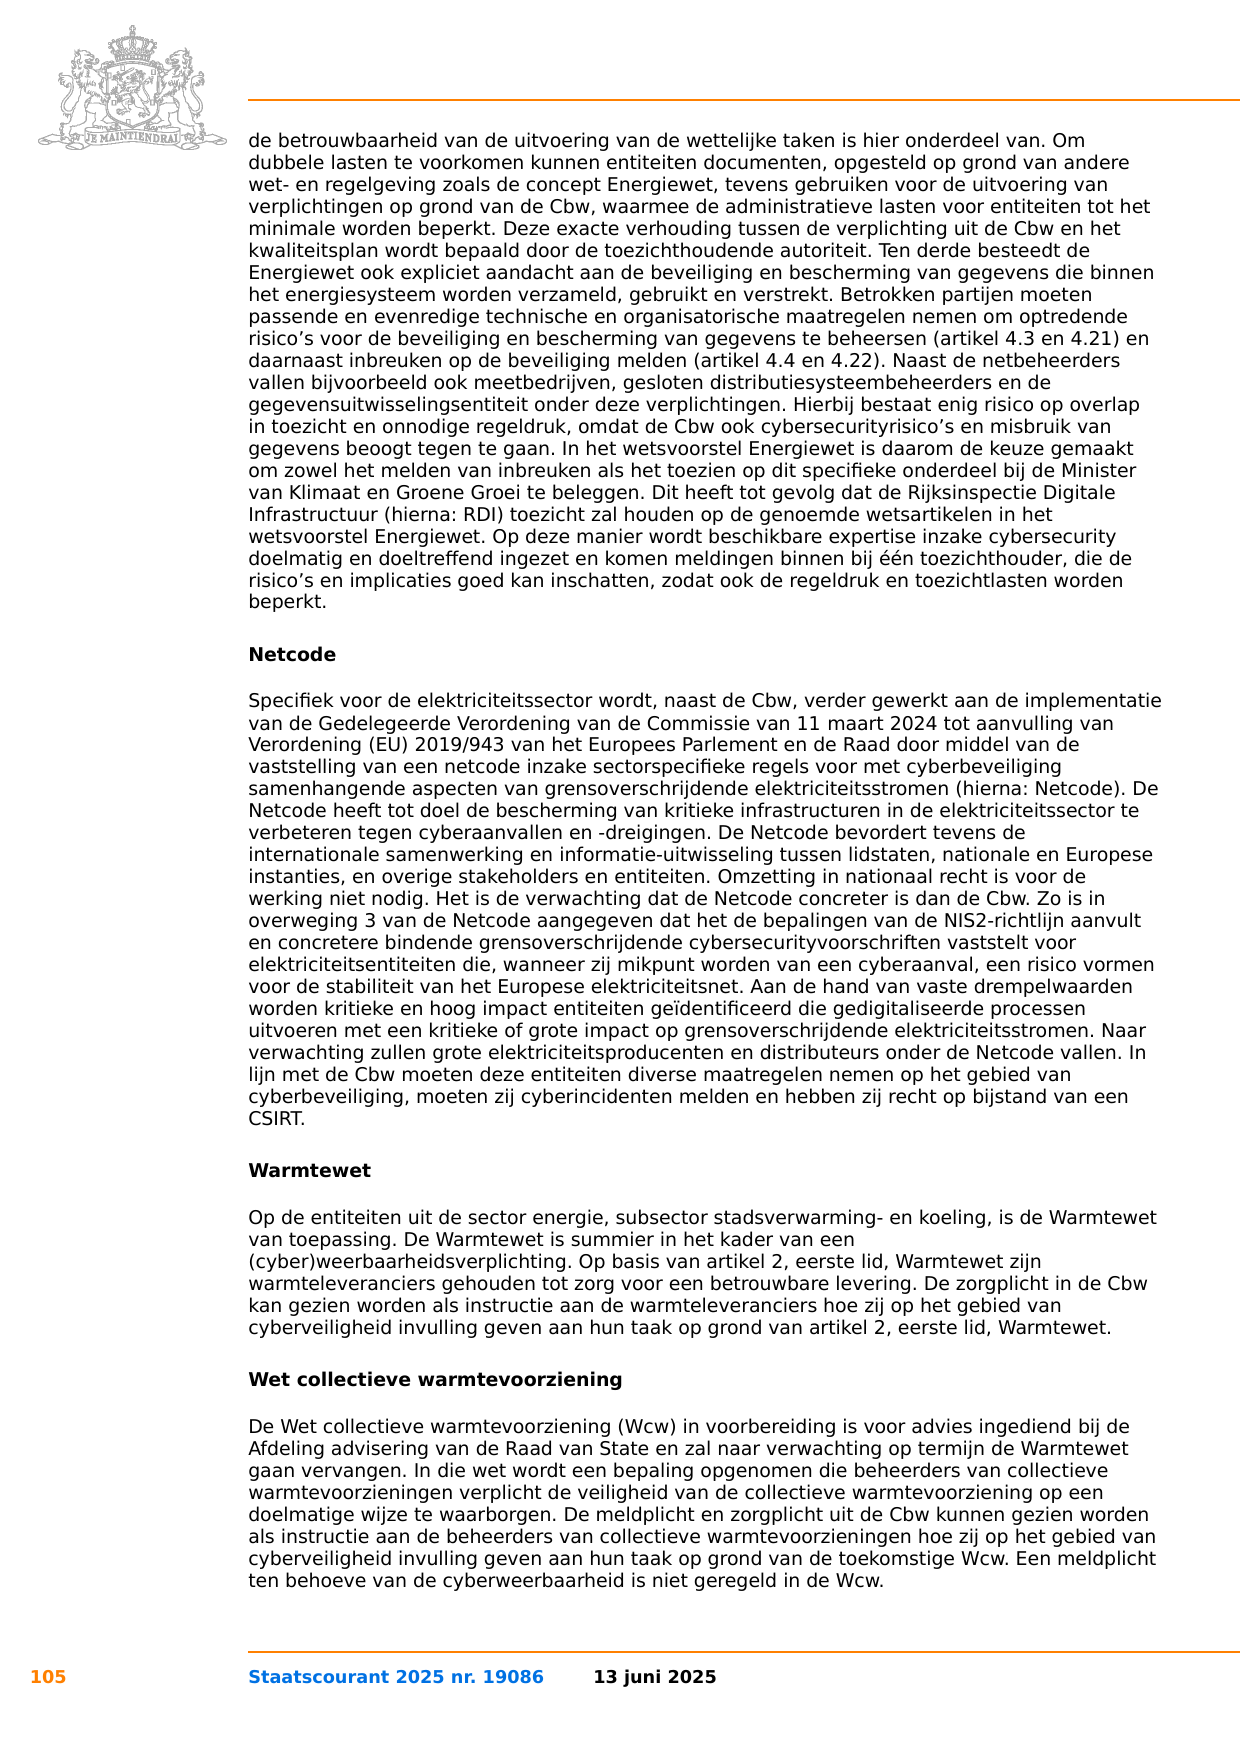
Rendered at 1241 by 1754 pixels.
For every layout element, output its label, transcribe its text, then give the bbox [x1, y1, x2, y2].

text Specifiek voor de elektriciteitssector wordt, naast de Cbw, verder gewerkt aan de implementatie van de Gedelegeerde Verordening van de Commissie van 11 maart 2024 tot aanvulling van Verordening (EU) 2019/943 van het Europees Parlement en de Raad door middel van de vaststelling van een netcode inzake sectorspecifieke regels voor met cyberbeveiliging samenhangende aspecten van grensoverschrijdende elektriciteitsstromen (hierna: Netcode). De Netcode heeft tot doel de bescherming van kritieke infrastructuren in de elektriciteitssector te verbeteren tegen cyberaanvallen en -dreigingen. De Netcode bevordert tevens de internationale samenwerking en informatie-uitwisseling tussen lidstaten, nationale en Europese instanties, en overige stakeholders en entiteiten. Omzetting in nationaal recht is voor de werking niet nodig. Het is de verwachting dat de Netcode concreter is dan de Cbw. Zo is in overweging 3 van de Netcode aangegeven dat het de bepalingen van de NIS2-richtlijn aanvult en concretere bindende grensoverschrijdende cybersecurityvoorschriften vaststelt voor elektriciteitsentiteiten die, wanneer zij mikpunt worden van een cyberaanval, een risico vormen voor de stabiliteit van het Europese elektriciteitsnet. Aan de hand van vaste drempelwaarden worden kritieke en hoog impact entiteiten geïdentificeerd die gedigitaliseerde processen uitvoeren met een kritieke of grote impact op grensoverschrijdende elektriciteitsstromen. Naar verwachting zullen grote elektriciteitsproducenten en distributeurs onder de Netcode vallen. In lijn met de Cbw moeten deze entiteiten diverse maatregelen nemen op het gebied van cyberbeveiliging, moeten zij cyberincidenten melden en hebben zij recht op bijstand van een CSIRT. [248, 690, 1163, 1130]
text De Wet collectieve warmtevoorziening (Wcw) in voorbereiding is voor advies ingediend bij de Afdeling advisering van de Raad van State en zal naar verwachting op termijn de Warmtewet gaan vervangen. In die wet wordt een bepaling opgenomen die beheerders van collectieve warmtevoorzieningen verplicht de veiligheid van de collectieve warmtevoorziening op een doelmatige wijze te waarborgen. De meldplicht en zorgplicht uit de Cbw kunnen gezien worden als instructie aan de beheerders van collectieve warmtevoorzieningen hoe zij op het gebied van cyberveiligheid invulling geven aan hun taak op grond van de toekomstige Wcw. Een meldplicht ten behoeve van de cyberweerbaarheid is niet geregeld in de Wcw. [248, 1416, 1163, 1592]
subtitle Netcode [248, 643, 1163, 665]
picture [38, 25, 227, 150]
text Op de entiteiten uit de sector energie, subsector stadsverwarming- en koeling, is de Warmtewet van toepassing. De Warmtewet is summier in het kader van een (cyber)weerbaarheidsverplichting. Op basis van artikel 2, eerste lid, Warmtewet zijn warmteleveranciers gehouden tot zorg voor een betrouwbare levering. De zorgplicht in de Cbw kan gezien worden als instructie aan de warmteleveranciers hoe zij op het gebied van cyberveiligheid invulling geven aan hun taak op grond van artikel 2, eerste lid, Warmtewet. [248, 1207, 1163, 1339]
subtitle Warmtewet [248, 1160, 1163, 1182]
subtitle Wet collectieve warmtevoorziening [248, 1369, 1163, 1391]
text de betrouwbaarheid van de uitvoering van de wettelijke taken is hier onderdeel van. Om dubbele lasten te voorkomen kunnen entiteiten documenten, opgesteld op grond van andere wet- en regelgeving zoals de concept Energiewet, tevens gebruiken voor de uitvoering van verplichtingen op grond van de Cbw, waarmee de administratieve lasten voor entiteiten tot het minimale worden beperkt. Deze exacte verhouding tussen de verplichting uit de Cbw en het kwaliteitsplan wordt bepaald door de toezichthoudende autoriteit. Ten derde besteedt de Energiewet ook expliciet aandacht aan de beveiliging en bescherming van gegevens die binnen het energiesysteem worden verzameld, gebruikt en verstrekt. Betrokken partijen moeten passende en evenredige technische en organisatorische maatregelen nemen om optredende risico’s voor de beveiliging en bescherming van gegevens te beheersen (artikel 4.3 en 4.21) en daarnaast inbreuken op de beveiliging melden (artikel 4.4 en 4.22). Naast de netbeheerders vallen bijvoorbeeld ook meetbedrijven, gesloten distributiesysteembeheerders en de gegevensuitwisselingsentiteit onder deze verplichtingen. Hierbij bestaat enig risico op overlap in toezicht en onnodige regeldruk, omdat de Cbw ook cybersecurityrisico’s en misbruik van gegevens beoogt tegen te gaan. In het wetsvoorstel Energiewet is daarom de keuze gemaakt om zowel het melden van inbreuken als het toezien op dit specifieke onderdeel bij de Minister van Klimaat en Groene Groei te beleggen. Dit heeft tot gevolg dat de Rijksinspectie Digitale Infrastructuur (hierna: RDI) toezicht zal houden op de genoemde wetsartikelen in het wetsvoorstel Energiewet. Op deze manier wordt beschikbare expertise inzake cybersecurity doelmatig en doeltreffend ingezet en komen meldingen binnen bij één toezichthouder, die de risico’s en implicaties goed kan inschatten, zodat ook de regeldruk en toezichtlasten worden beperkt. [248, 130, 1163, 613]
